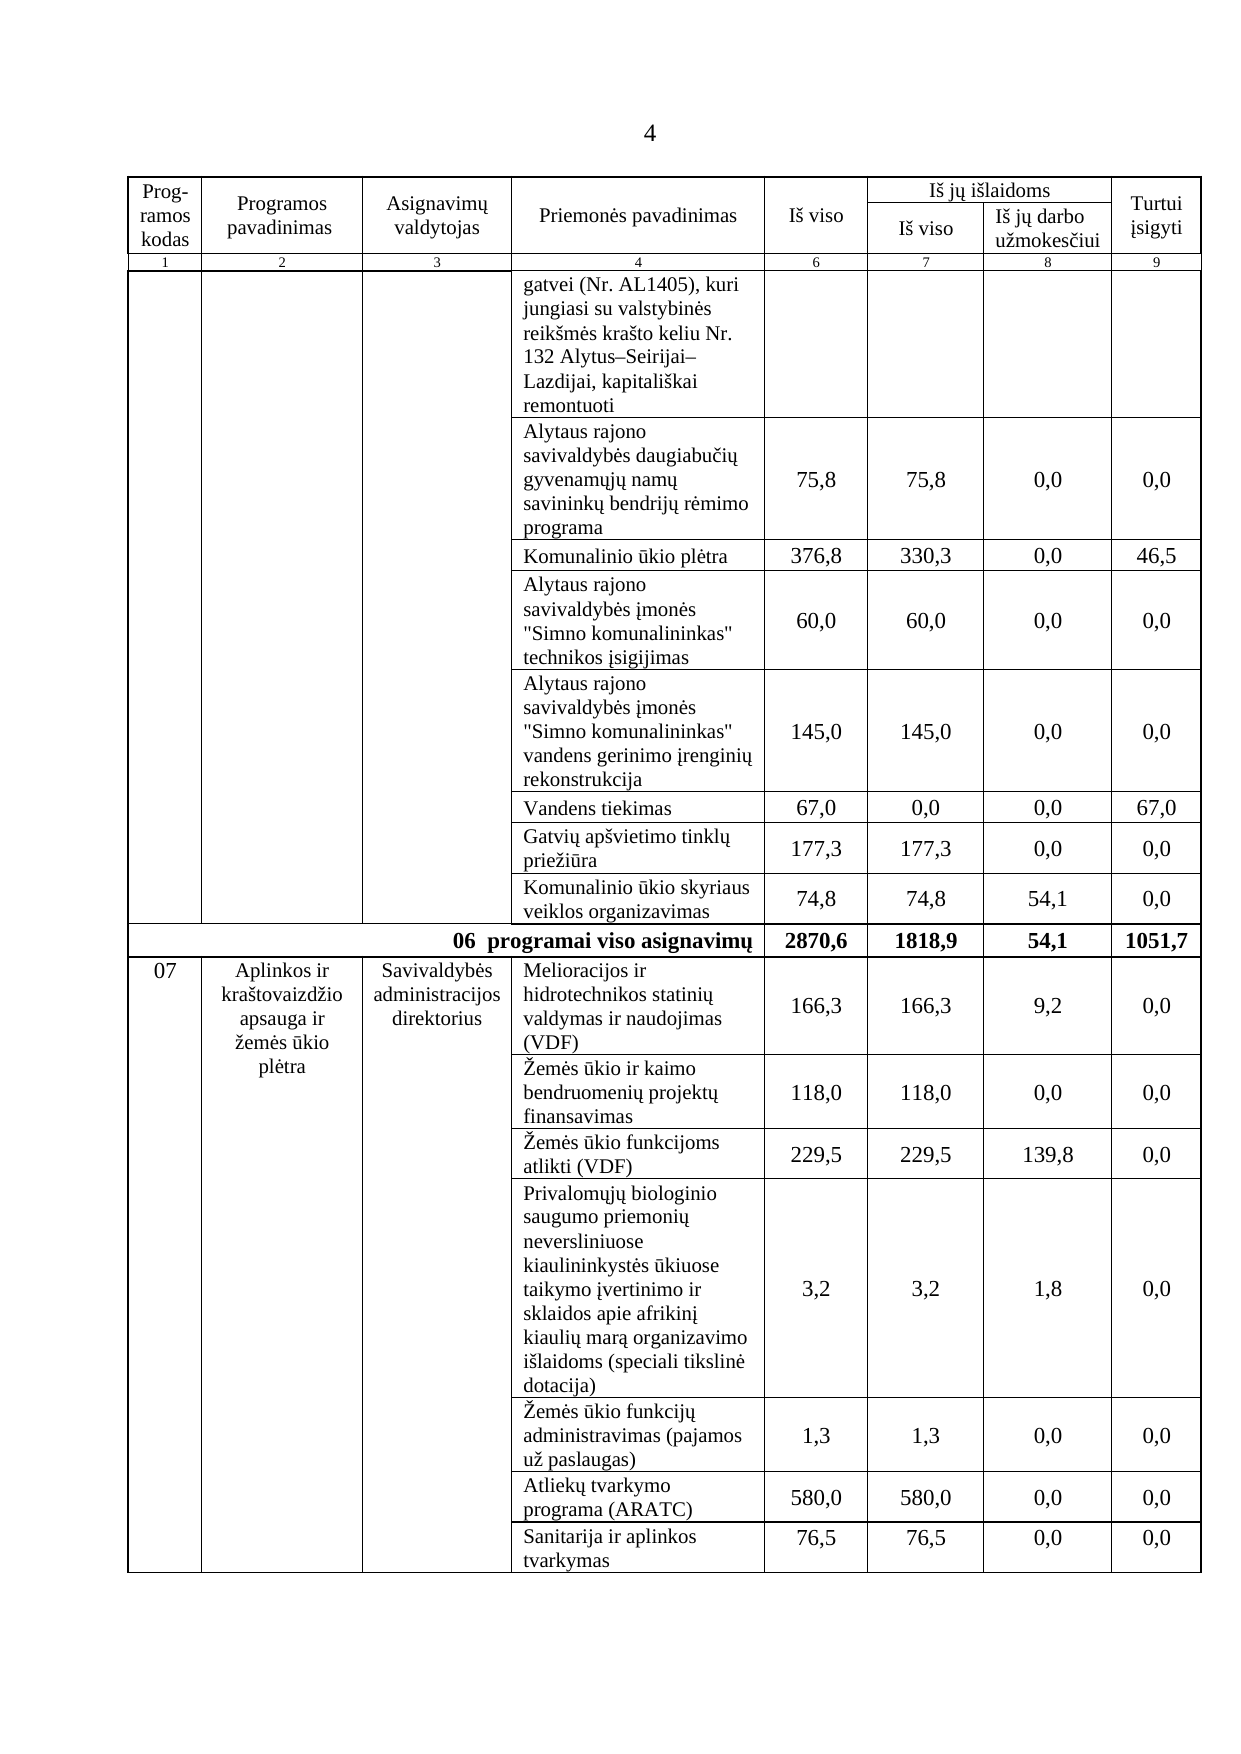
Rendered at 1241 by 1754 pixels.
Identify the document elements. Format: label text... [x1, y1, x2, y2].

table_cell [129, 272, 201, 923]
table_cell 3,2 [868, 1179, 983, 1397]
table_cell 0,0 [984, 1523, 1111, 1572]
table_cell 0,0 [984, 823, 1111, 872]
table_cell 118,0 [868, 1055, 983, 1128]
table_cell Alytaus rajono savivaldybės įmonės "Simno komunalininkas" technikos įsigijimas [512, 571, 764, 669]
table_cell 06 programai viso asignavimų [129, 924, 764, 956]
table_cell 46,5 [1112, 540, 1200, 570]
table_cell Žemės ūkio funkcijų administravimas (pajamos už paslaugas) [512, 1398, 764, 1471]
table_cell 0,0 [984, 418, 1111, 539]
table_cell 0,0 [1112, 670, 1200, 791]
table_cell [363, 272, 511, 923]
table_cell Iš viso [868, 203, 983, 252]
table_cell 0,0 [1112, 571, 1200, 669]
table_header Iš viso [765, 178, 867, 252]
table_header Programos pavadinimas [202, 178, 362, 252]
table_cell 0,0 [984, 1398, 1111, 1471]
table_cell Aplinkos ir kraštovaizdžio apsauga ir žemės ūkio plėtra [202, 958, 362, 1572]
table_cell 2 [202, 254, 362, 270]
table_cell 0,0 [1112, 1523, 1200, 1572]
table_cell Komunalinio ūkio skyriaus veiklos organizavimas [512, 874, 764, 923]
table_cell Alytaus rajono savivaldybės įmonės "Simno komunalininkas" vandens gerinimo įrenginių rekonstrukcija [512, 670, 764, 791]
table_cell 0,0 [984, 792, 1111, 822]
table_cell 75,8 [868, 418, 983, 539]
table_header Asignavimų valdytojas [363, 178, 511, 252]
table_cell 9 [1112, 254, 1201, 270]
table_cell 67,0 [765, 792, 867, 822]
table_cell 60,0 [765, 571, 867, 669]
table_cell Privalomųjų biologinio saugumo priemonių neversliniuose kiaulininkystės ūkiuose taikymo įvertinimo ir sklaidos apie afrikinį kiaulių marą organizavimo išlaidoms (speciali tikslinė dotacija) [512, 1179, 764, 1397]
table_header Iš jų išlaidoms [868, 178, 1111, 202]
table_cell 74,8 [868, 874, 983, 923]
table_cell Gatvių apšvietimo tinklų priežiūra [512, 823, 764, 872]
table_cell Komunalinio ūkio plėtra [512, 540, 764, 570]
table_cell 166,3 [868, 958, 983, 1054]
table_cell 0,0 [984, 540, 1111, 570]
table_cell 0,0 [1112, 1055, 1200, 1128]
table_cell 0,0 [868, 792, 983, 822]
table_cell 76,5 [868, 1523, 983, 1572]
table_cell 0,0 [984, 1472, 1111, 1521]
table_cell 9,2 [984, 958, 1111, 1054]
table_cell 4 [512, 254, 764, 270]
table_cell 166,3 [765, 958, 867, 1054]
table_cell 0,0 [984, 1055, 1111, 1128]
table_cell [868, 271, 983, 417]
table_header Turtui įsigyti [1112, 178, 1200, 252]
table_cell 376,8 [765, 540, 867, 570]
table_cell Vandens tiekimas [512, 792, 764, 822]
table_cell 8 [984, 254, 1111, 270]
table_cell 75,8 [765, 418, 867, 539]
table_cell 580,0 [868, 1472, 983, 1521]
table_cell 3,2 [765, 1179, 867, 1397]
table_cell 0,0 [984, 670, 1111, 791]
table_cell 1,3 [868, 1398, 983, 1471]
table_cell 0,0 [1112, 1129, 1200, 1178]
table_cell 07 [129, 958, 201, 1572]
table_cell 145,0 [868, 670, 983, 791]
table_cell 0,0 [1112, 823, 1200, 872]
table_cell 229,5 [868, 1129, 983, 1178]
table_cell 118,0 [765, 1055, 867, 1128]
table_cell 6 [765, 254, 867, 270]
table_cell [765, 271, 867, 417]
table_cell 177,3 [765, 823, 867, 872]
table_cell Iš jų darbo užmokesčiui [984, 203, 1111, 252]
table_cell 1818,9 [868, 925, 983, 956]
table_cell [984, 271, 1111, 417]
table_header Prog-ramos kodas [129, 178, 201, 252]
table_header Priemonės pavadinimas [512, 178, 764, 252]
table_cell 1051,7 [1112, 925, 1200, 956]
table_cell 0,0 [984, 571, 1111, 669]
table_cell gatvei (Nr. AL1405), kuri jungiasi su valstybinės reikšmės krašto keliu Nr. 132 Alytus–Seirijai–Lazdijai, kapitališkai remontuoti [512, 271, 764, 417]
table_cell 1,8 [984, 1179, 1111, 1397]
table_cell [1112, 271, 1200, 417]
table_cell 3 [363, 254, 511, 270]
table_cell 7 [868, 254, 983, 270]
table_cell 54,1 [984, 874, 1111, 923]
table_cell Žemės ūkio ir kaimo bendruomenių projektų finansavimas [512, 1055, 764, 1128]
table_cell 177,3 [868, 823, 983, 872]
table_cell Savivaldybės administracijos direktorius [363, 958, 511, 1572]
table_cell Sanitarija ir aplinkos tvarkymas [512, 1523, 764, 1572]
table_cell 54,1 [984, 925, 1111, 956]
table_cell 1 [129, 254, 201, 270]
table_cell 139,8 [984, 1129, 1111, 1178]
table_cell 0,0 [1112, 874, 1200, 923]
table_cell Alytaus rajono savivaldybės daugiabučių gyvenamųjų namų savininkų bendrijų rėmimo programa [512, 418, 764, 539]
table_cell 0,0 [1112, 1472, 1200, 1521]
table_cell Atliekų tvarkymo programa (ARATC) [512, 1472, 764, 1521]
table_cell 1,3 [765, 1398, 867, 1471]
table_cell 60,0 [868, 571, 983, 669]
table_cell 145,0 [765, 670, 867, 791]
table_cell 0,0 [1112, 1398, 1200, 1471]
table_cell 74,8 [765, 874, 867, 923]
table_cell 330,3 [868, 540, 983, 570]
table_cell 76,5 [765, 1523, 867, 1572]
table_cell 0,0 [1112, 1179, 1200, 1397]
table_cell Žemės ūkio funkcijoms atlikti (VDF) [512, 1129, 764, 1178]
table_cell 229,5 [765, 1129, 867, 1178]
table_cell Melioracijos ir hidrotechnikos statinių valdymas ir naudojimas (VDF) [512, 958, 764, 1054]
table_cell [202, 272, 362, 923]
table_cell 0,0 [1112, 958, 1200, 1054]
table_cell 2870,6 [765, 925, 867, 956]
table_cell 0,0 [1112, 418, 1200, 539]
table_cell 67,0 [1112, 792, 1200, 822]
table_cell 580,0 [765, 1472, 867, 1521]
